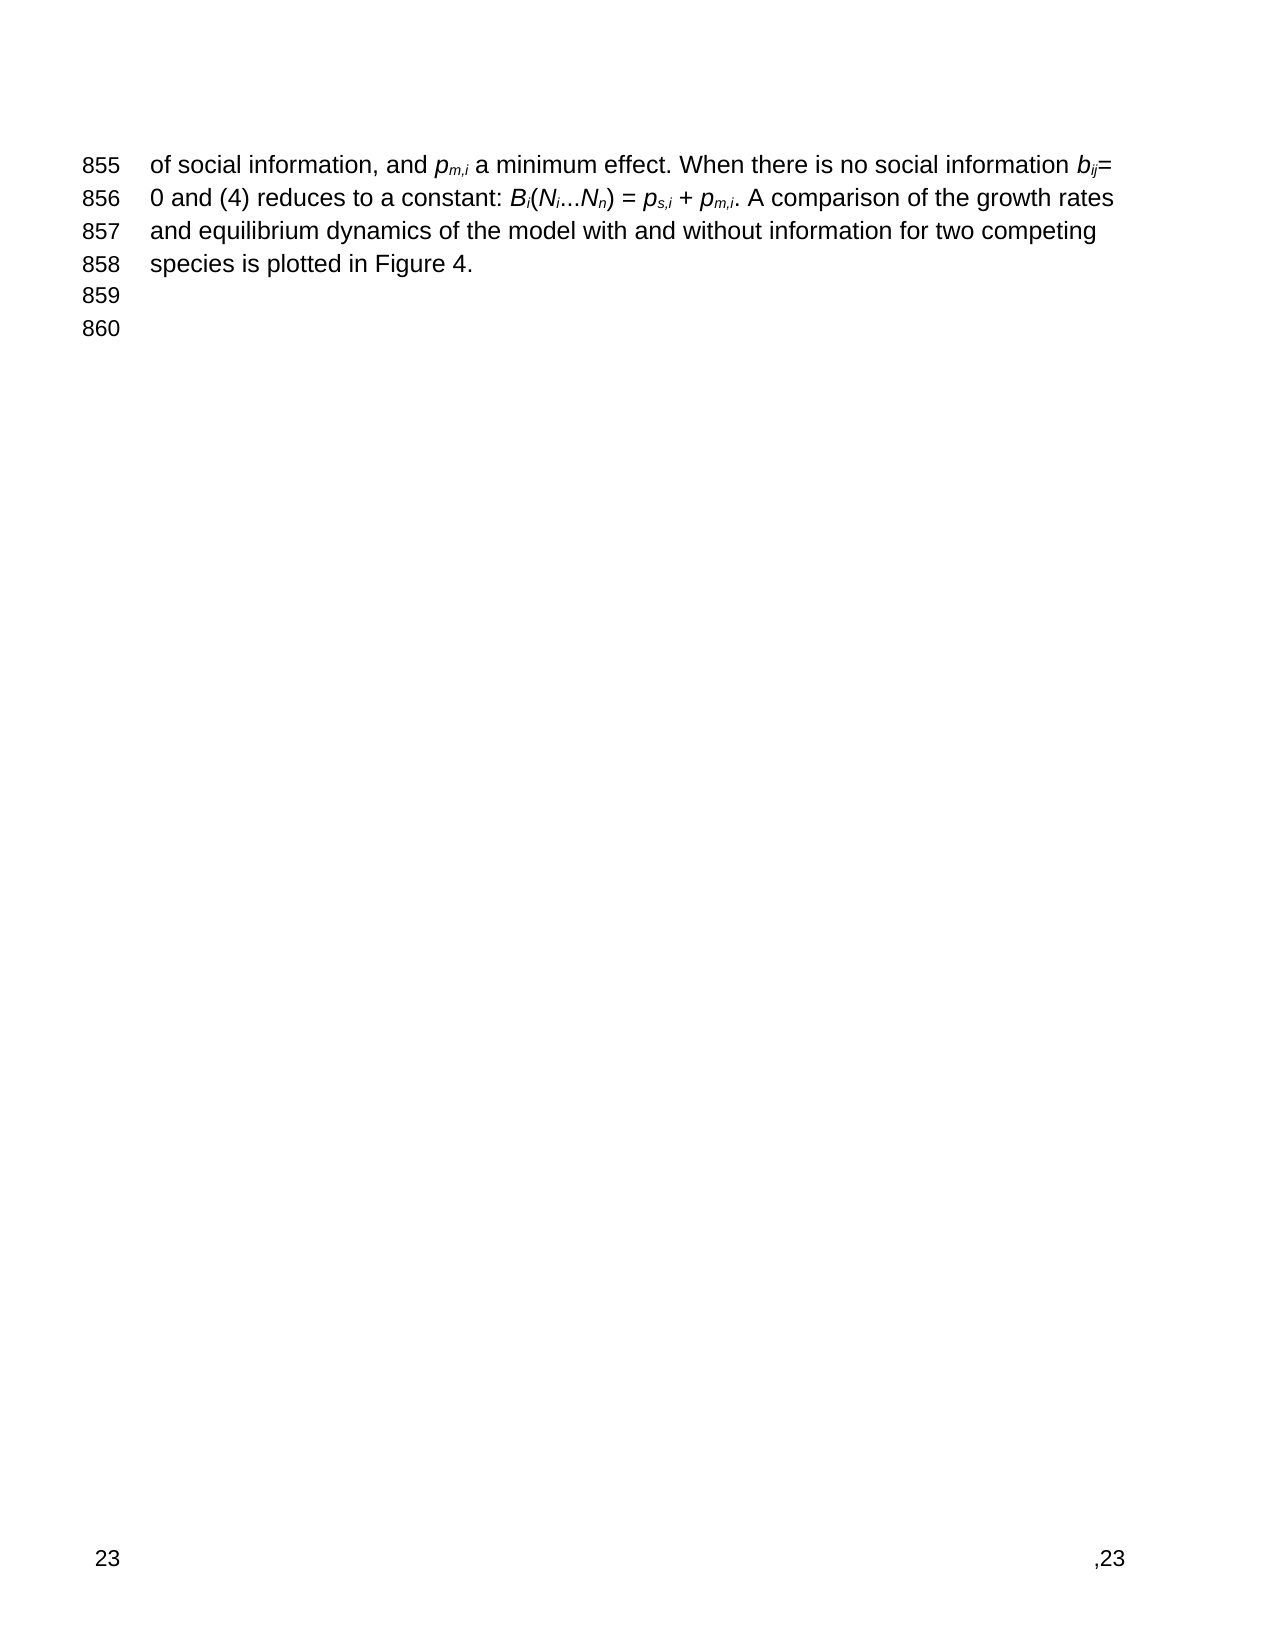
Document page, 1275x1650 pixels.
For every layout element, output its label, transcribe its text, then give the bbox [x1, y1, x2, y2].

text of social information, and pm,i a minimum effect. When there is no social information bij= 0 and (4) reduces to a constant: Bi(Ni...Nn) = ps,i + pm,i. A comparison of the growth rates and equilibrium dynamics of the model with and without information for two competing species is plotted in Figure 4. [150, 150, 1125, 278]
